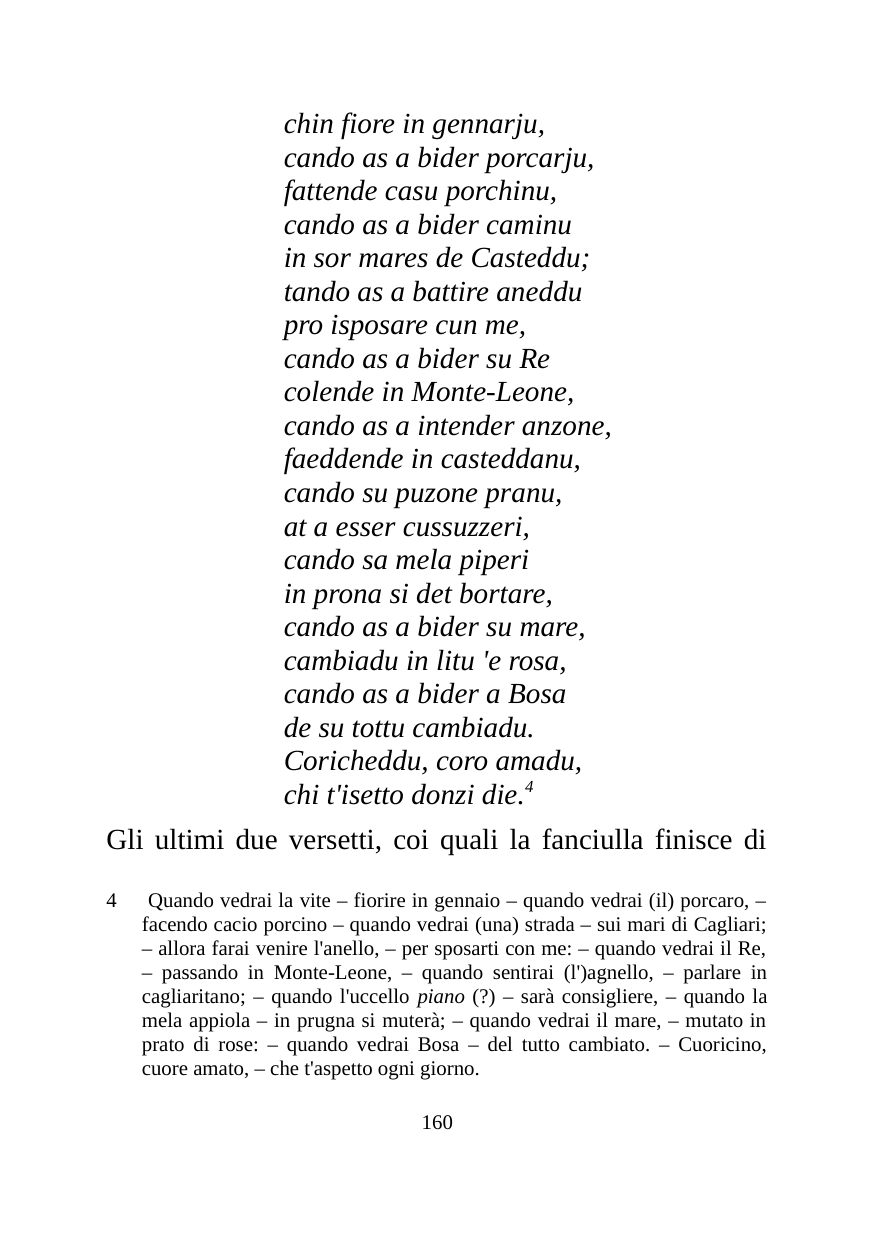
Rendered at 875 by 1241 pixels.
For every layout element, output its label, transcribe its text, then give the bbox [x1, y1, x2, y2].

text Quando vedrai la vite – fiorire in gennaio – quando vedrai (il) porcaro, – facendo cacio porcino – quando vedrai (una) strada – sui mari di Cagliari; – allora farai venire l'anello, – per sposarti con me: – quando vedrai il Re, – passando in Monte-Leone, – quando sentirai (l')agnello, – parlare in cagliaritano; – quando l'uccello piano (?) – sarà consigliere, – quando la mela appiola – in prugna si muterà; – quando vedrai il mare, – mutato in prato di rose: – quando vedrai Bosa – del tutto cambiato. – Cuoricino, cuore amato, – che t'aspetto ogni giorno. [106, 888, 768, 1080]
text chin fiore in gennarju, cando as a bider porcarju, fattende casu porchinu, cando as a bider caminu in sor mares de Casteddu; tando as a battire aneddu pro isposare cun me, cando as a bider su Re colende in Monte-Leone, cando as a intender anzone, faeddende in casteddanu, cando su puzone pranu, at a esser cussuzzeri, cando sa mela piperi in prona si det bortare, cando as a bider su mare, cambiadu in litu 'e rosa, cando as a bider a Bosa de su tottu cambiadu. Coricheddu, coro amadu, chi t'isetto donzi die. [283, 106, 768, 811]
text Gli ultimi due versetti, coi quali la fanciulla finisce di [106, 822, 768, 856]
